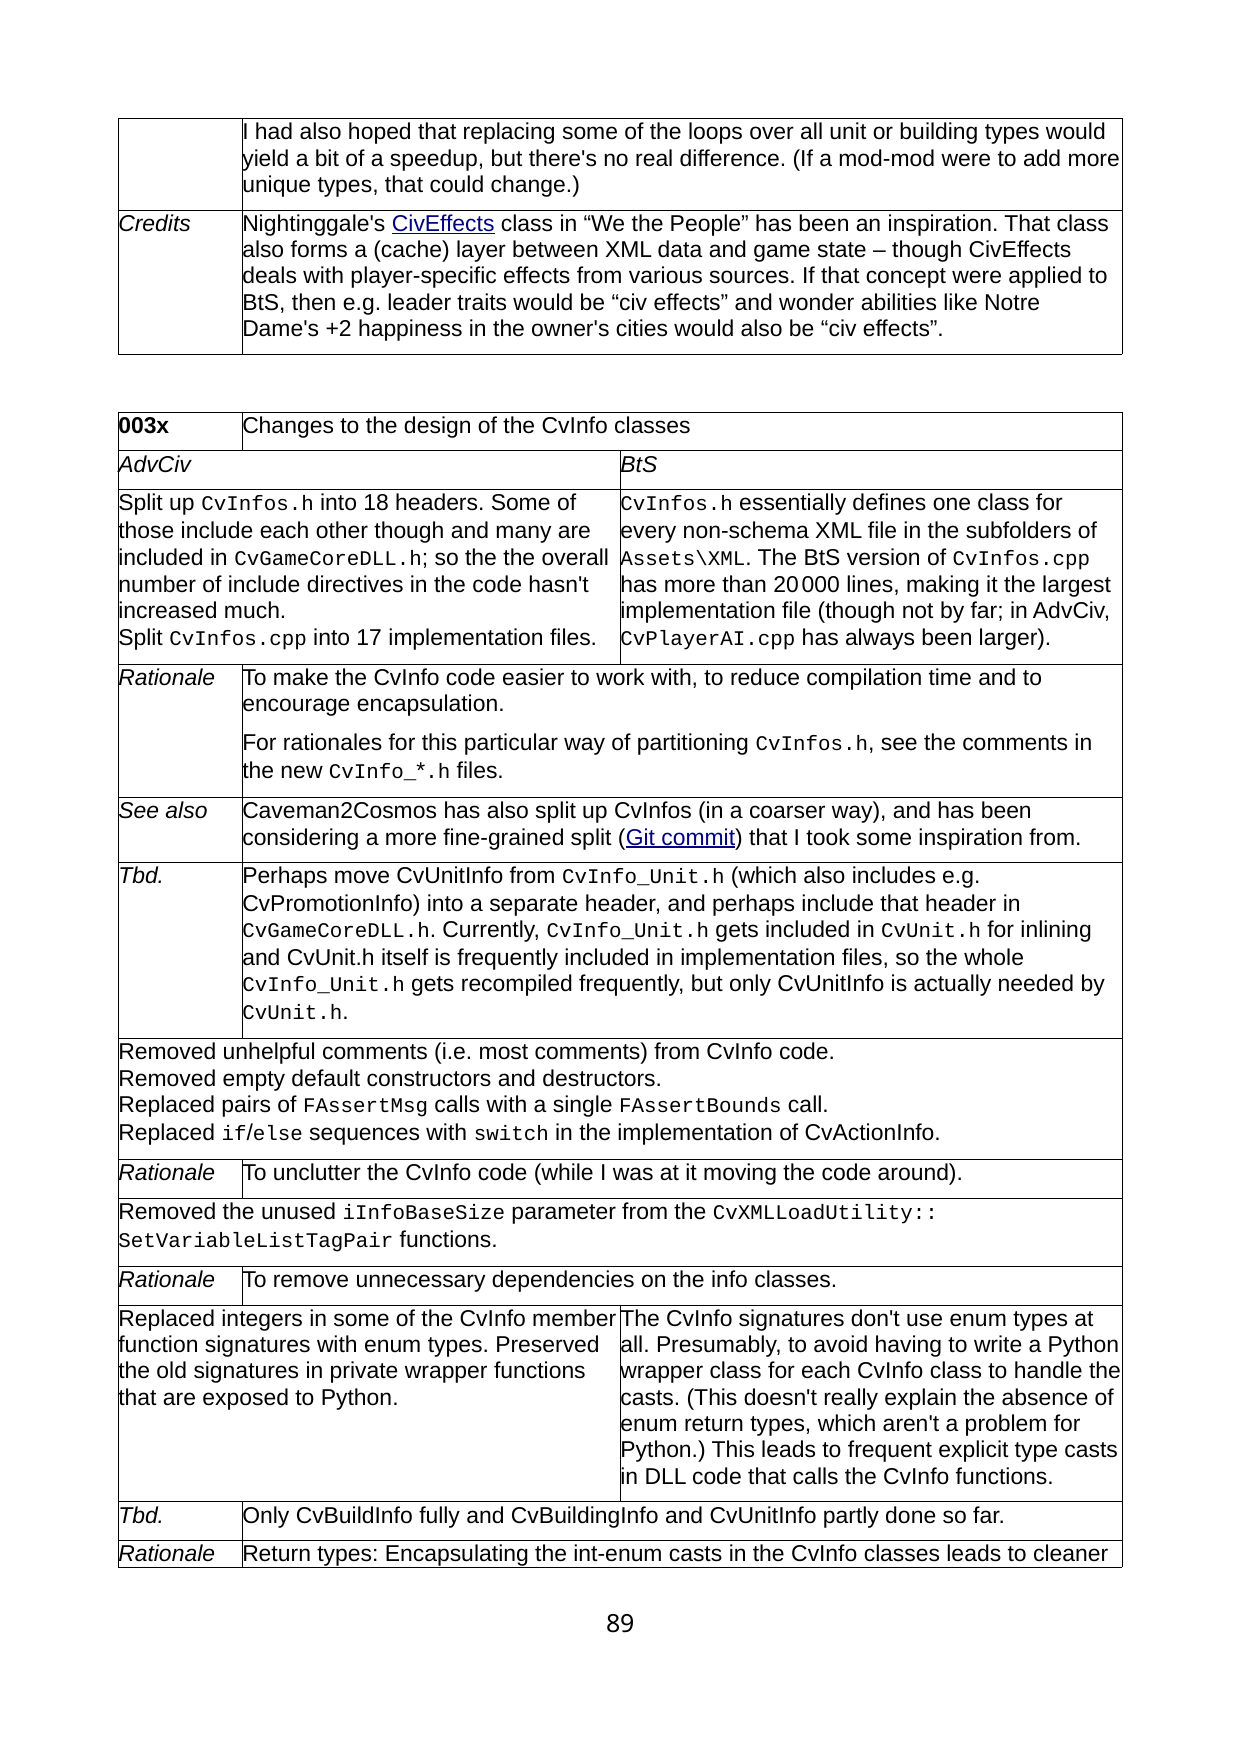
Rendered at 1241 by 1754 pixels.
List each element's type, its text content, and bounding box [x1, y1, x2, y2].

table_cell Rationale [119, 665, 242, 797]
table_cell Only CvBuildInfo fully and CvBuildingInfo and CvUnitInfo partly done so far. [243, 1502, 1122, 1540]
table_cell Perhaps move CvUnitInfo from CvInfo_Unit.h (which also includes e.g. CvPromotionInfo) into a separate header, and perhaps include that header in CvGameCoreDLL.h. Currently, CvInfo_Unit.h gets included in CvUnit.h for inlining and CvUnit.h itself is frequently included in implementation files, so the whole CvInfo_Unit.h gets recompiled frequently, but only CvUnitInfo is actually needed by CvUnit.h. [243, 863, 1122, 1038]
table_cell Rationale [119, 1160, 242, 1198]
table_cell CvInfos.h essentially defines one class for every non-schema XML file in the subfolders of Assets\XML. The BtS version of CvInfos.cpp has more than 20 000 lines, making it the largest implementation file (though not by far; in AdvCiv, CvPlayerAI.cpp has always been larger). [621, 490, 1122, 664]
table_cell To make the CvInfo code easier to work with, to reduce compilation time and to encourage encapsulation. For rationales for this particular way of partitioning CvInfos.h, see the comments in the new CvInfo_*.h files. [243, 665, 1122, 797]
table_cell Rationale [119, 1541, 242, 1567]
table_cell Removed unhelpful comments (i.e. most comments) from CvInfo code. Removed empty default constructors and destructors. Replaced pairs of FAssertMsg calls with a single FAssertBounds call. Replaced if/else sequences with switch in the implementation of CvActionInfo. [119, 1039, 1122, 1159]
table_cell Credits [119, 211, 242, 354]
table_cell Split up CvInfos.h into 18 headers. Some of those include each other though and many are included in CvGameCoreDLL.h; so the the overall number of include directives in the code hasn't increased much. Split CvInfos.cpp into 17 implementation files. [119, 490, 620, 664]
table_cell To unclutter the CvInfo code (while I was at it moving the code around). [243, 1160, 1122, 1198]
table_cell The CvInfo signatures don't use enum types at all. Presumably, to avoid having to write a Python wrapper class for each CvInfo class to handle the casts. (This doesn't really explain the absence of enum return types, which aren't a problem for Python.) This leads to frequent explicit type casts in DLL code that calls the CvInfo functions. [621, 1306, 1122, 1501]
table_cell Rationale [119, 1267, 242, 1304]
table_cell AdvCiv [119, 451, 620, 489]
table_cell Tbd. [119, 1502, 242, 1540]
table_cell To remove unnecessary dependencies on the info classes. [243, 1267, 1122, 1304]
table_cell Nightinggale's CivEffects class in “We the People” has been an inspiration. That class also forms a (cache) layer between XML data and game state – though CivEffects deals with player-specific effects from various sources. If that concept were applied to BtS, then e.g. leader traits would be “civ effects” and wonder abilities like Notre Dame's +2 happiness in the owner's cities would also be “civ effects”. [243, 211, 1122, 354]
table_cell BtS [621, 451, 1122, 489]
table_cell [119, 119, 242, 210]
table_cell Caveman2Cosmos has also split up CvInfos (in a coarser way), and has been considering a more fine-grained split (Git commit) that I took some inspiration from. [243, 798, 1122, 862]
table_cell Return types: Encapsulating the int-enum casts in the CvInfo classes leads to cleaner [243, 1541, 1122, 1567]
table_cell Replaced integers in some of the CvInfo member function signatures with enum types. Preserved the old signatures in private wrapper functions that are exposed to Python. [119, 1306, 620, 1501]
table_cell I had also hoped that replacing some of the loops over all unit or building types would yield a bit of a speedup, but there's no real difference. (If a mod-mod were to add more unique types, that could change.) [243, 119, 1122, 210]
table_cell See also [119, 798, 242, 862]
table_header Changes to the design of the CvInfo classes [243, 413, 1122, 450]
table_cell Tbd. [119, 863, 242, 1038]
table_header 003x [119, 413, 242, 450]
table_cell Removed the unused iInfoBaseSize parameter from the CvXMLLoadUtility:: SetVariableListTagPair functions. [119, 1199, 1122, 1266]
